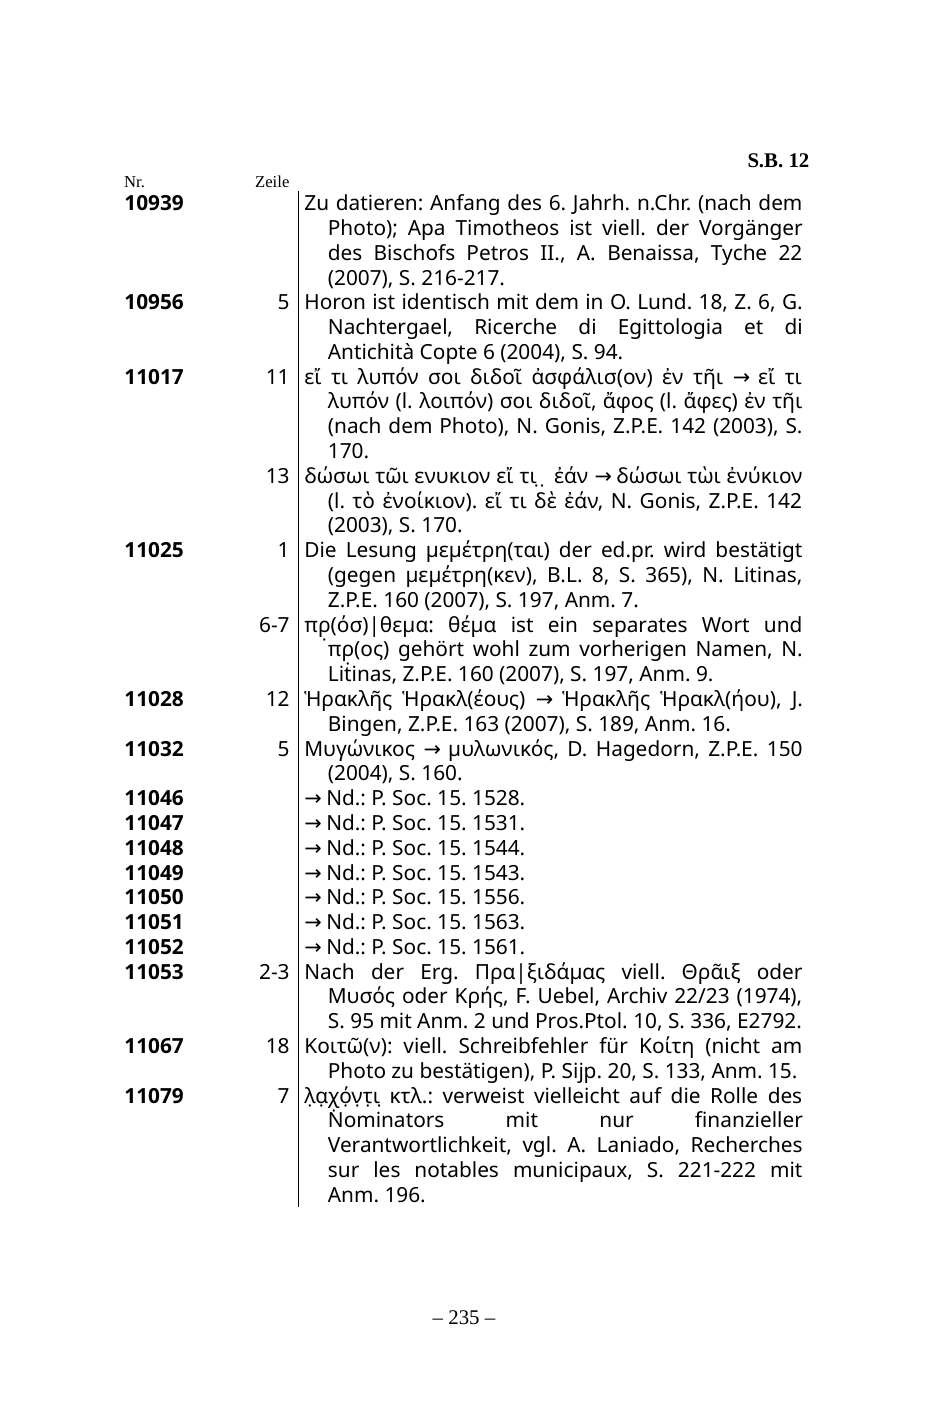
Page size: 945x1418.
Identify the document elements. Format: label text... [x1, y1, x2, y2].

table_cell 11050 [118, 885, 298, 910]
table_cell Μυγώνικος → μυλωνικός, D. Hagedorn, Z.P.E. 150 (2004), S. 160. [299, 736, 809, 786]
table_cell 11047 [118, 811, 298, 835]
table_cell 11025 [118, 538, 207, 612]
table_cell 5 [207, 290, 298, 364]
table_cell 11017 [118, 364, 207, 463]
table_cell 11048 [118, 835, 298, 860]
table_cell 11049 [118, 860, 298, 885]
table_cell 11079 [118, 1083, 207, 1207]
table_cell 10956 [118, 290, 207, 364]
table_cell Nach der Erg. Πρα|ξιδάμας viell. Θρᾶιξ oder Μυσός oder Κρής, F. Uebel, Archiv 22/23 (1974), S. 95 mit Anm. 2 und Pros.Ptol. 10, S. 336, E2792. [299, 959, 809, 1034]
table_cell → Nd.: P. Soc. 15. 1556. [299, 885, 809, 910]
table_cell 11051 [118, 910, 298, 934]
table_cell 1 [207, 538, 298, 612]
table_cell 11053 [118, 959, 207, 1034]
table_cell 11067 [118, 1034, 207, 1083]
table_cell 11046 [118, 786, 298, 811]
table_cell 13 [207, 464, 298, 538]
table_cell 11028 [118, 687, 207, 736]
table_cell 11052 [118, 935, 298, 959]
table_cell 10939 [118, 191, 298, 290]
table_cell → Nd.: P. Soc. 15. 1543. [299, 860, 809, 885]
table_cell Horon ist identisch mit dem in O. Lund. 18, Z. 6, G. Nachtergael, Ricerche di Egittologia et di Antichità Copte 6 (2004), S. 94. [299, 290, 809, 364]
table_cell [118, 464, 207, 538]
table_cell → Nd.: P. Soc. 15. 1528. [299, 786, 809, 811]
table_cell δώσωι τῶι ενυκιον εἴ τι ̣ ̣ ἐάν → δώσωι τὼι ἐνύκιον (l. τὸ ἐνοίκιον). εἴ τι δὲ ἐάν, N. Gonis, Z.P.E. 142 (2003), S. 170. [299, 464, 809, 538]
table_cell 12 [207, 687, 298, 736]
table_cell → Nd.: P. Soc. 15. 1531. [299, 811, 809, 835]
table_cell 7 [207, 1083, 298, 1207]
table_cell → Nd.: P. Soc. 15. 1561. [299, 935, 809, 959]
table_cell πρ̣(όσ)|θεμα: θέμα ist ein separates Wort und πρ̣(ος) gehört wohl zum vorherigen Namen, N. Litinas, Z.P.E. 160 (2007), S. 197, Anm. 9. [299, 612, 809, 687]
table_cell 5 [207, 736, 298, 786]
table_cell Ἡρακλῆς Ἡρακλ(έους) → Ἡρακλῆς Ἡρακλ(ήου), J. Bingen, Z.P.E. 163 (2007), S. 189, Anm. 16. [299, 687, 809, 736]
table_cell Zu datieren: Anfang des 6. Jahrh. n.Chr. (nach dem Photo); Apa Timotheos ist viell. der Vorgänger des Bischofs Petros II., A. Benaissa, Tyche 22 (2007), S. 216-217. [299, 191, 809, 290]
table_cell → Nd.: P. Soc. 15. 1563. [299, 910, 809, 934]
table_cell λ̣α̣χ̣ό̣ν̣τ̣ι̣ κτλ.: verweist vielleicht auf die Rolle des Nominators mit nur finanzieller Verantwortlichkeit, vgl. A. Laniado, Recherches sur les notables municipaux, S. 221-222 mit Anm. 196. [299, 1083, 809, 1207]
table_cell εἴ τι λυπόν σοι διδοῖ ἀσφάλισ(ον) ἐν τῆι → εἴ τι λυπόν (l. λοιπόν) σοι διδοῖ, ἄφος (l. ἄφες) ἐν τῆι (nach dem Photo), N. Gonis, Z.P.E. 142 (2003), S. 170. [299, 364, 809, 463]
table_cell [118, 612, 207, 687]
table_cell Die Lesung μεμέτρη(ται) der ed.pr. wird bestätigt (gegen μεμέτρη(κεν), B.L. 8, S. 365), N. Litinas, Z.P.E. 160 (2007), S. 197, Anm. 7. [299, 538, 809, 612]
table_cell 11 [207, 364, 298, 463]
table_cell 11032 [118, 736, 207, 786]
table_cell 2-3 [207, 959, 298, 1034]
table_cell 18 [207, 1034, 298, 1083]
table_cell → Nd.: P. Soc. 15. 1544. [299, 835, 809, 860]
table_cell 6-7 [207, 612, 298, 687]
table_cell Κοιτῶ(ν): viell. Schreibfehler für Κοίτη (nicht am Photo zu bestätigen), P. Sijp. 20, S. 133, Anm. 15. [299, 1034, 809, 1083]
